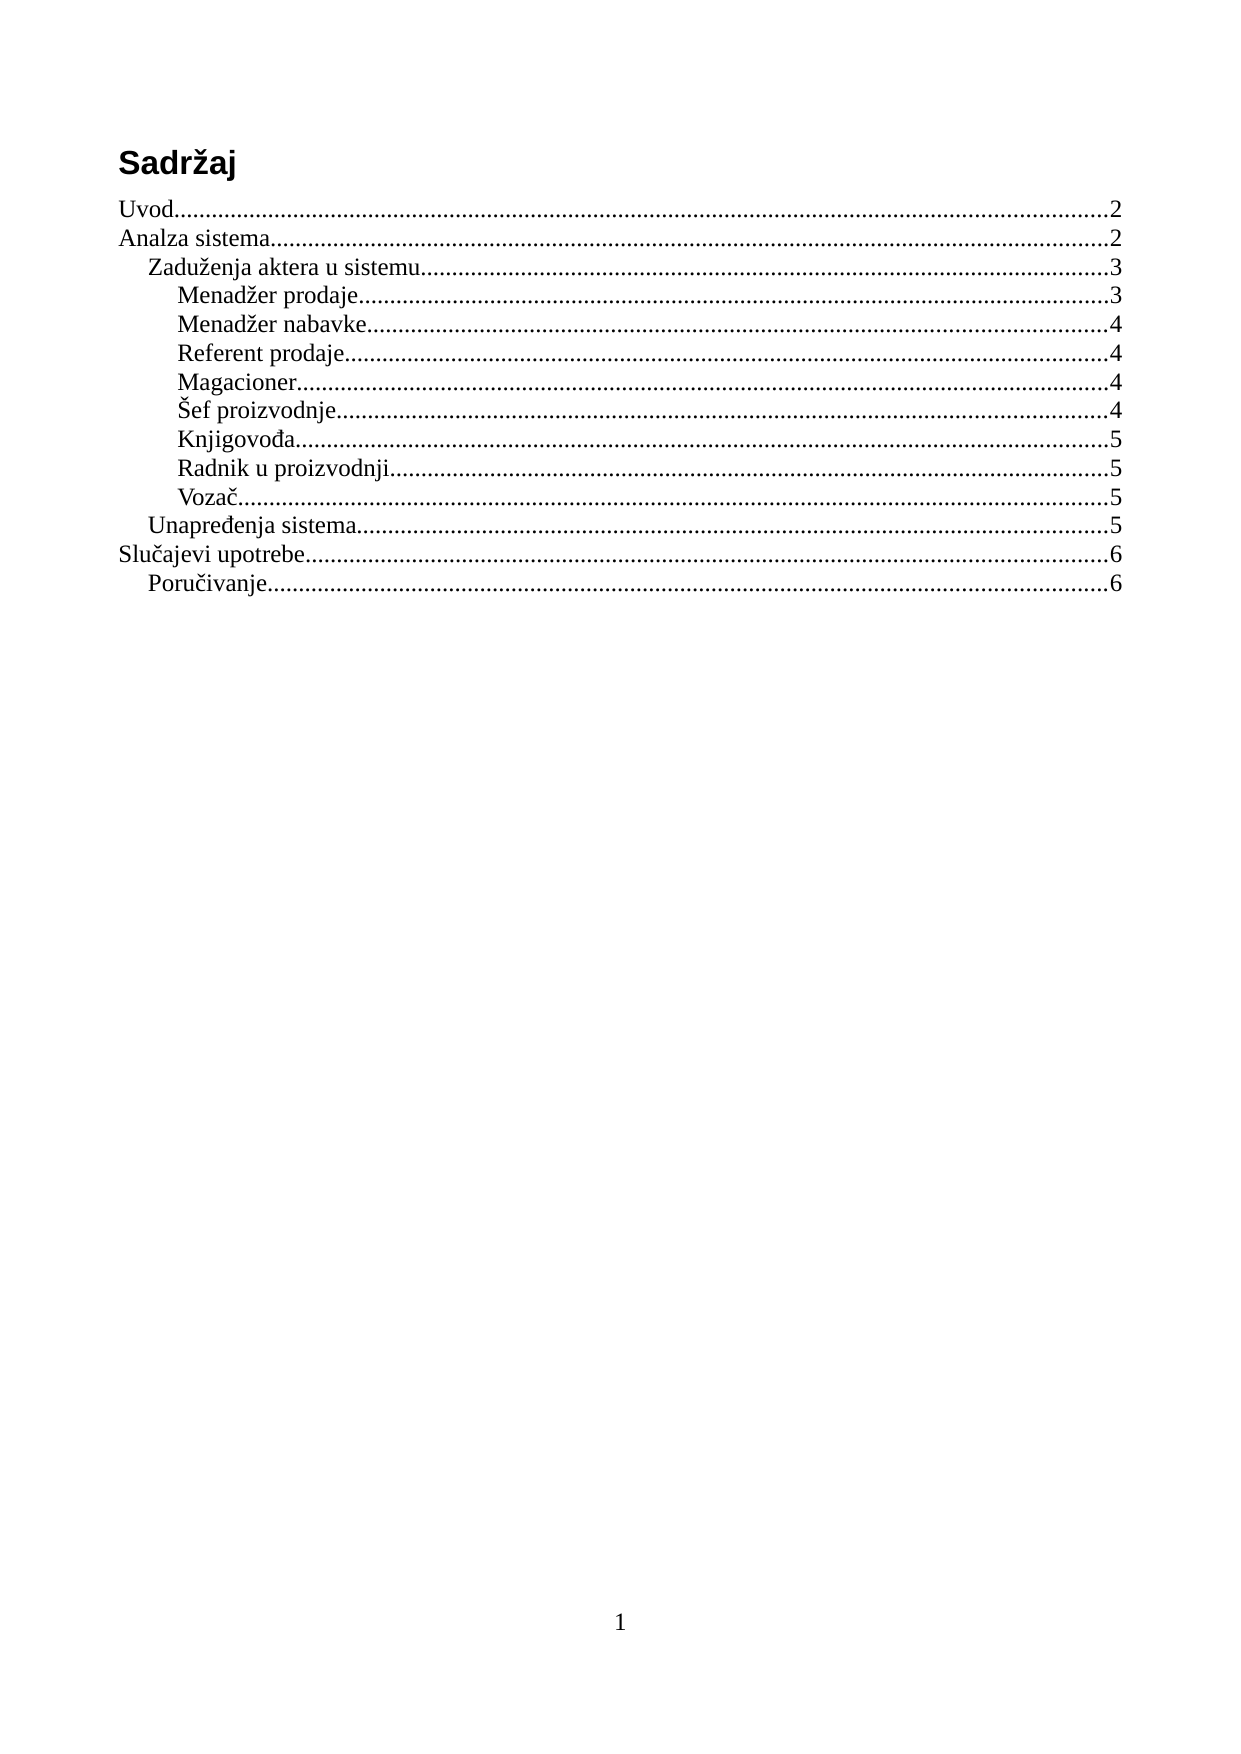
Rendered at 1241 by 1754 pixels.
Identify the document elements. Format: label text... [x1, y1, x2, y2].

text Knjigovođa 5 [177, 424, 1122, 453]
text Uvod 2 [118, 194, 1122, 223]
text Analza sistema 2 [118, 223, 1122, 252]
subtitle Sadržaj [118, 143, 1122, 182]
text Radnik u proizvodnji 5 [177, 453, 1122, 482]
text Slučajevi upotrebe 6 [118, 539, 1122, 568]
text Magacioner 4 [177, 367, 1122, 395]
text Menadžer prodaje 3 [177, 280, 1122, 309]
text Unapređenja sistema 5 [148, 510, 1122, 539]
text Poručivanje 6 [148, 568, 1122, 597]
text Šef proizvodnje 4 [177, 395, 1122, 424]
text Vozač 5 [177, 482, 1122, 510]
text Referent prodaje 4 [177, 338, 1122, 367]
text Menadžer nabavke 4 [177, 309, 1122, 338]
text Zaduženja aktera u sistemu 3 [148, 252, 1122, 280]
